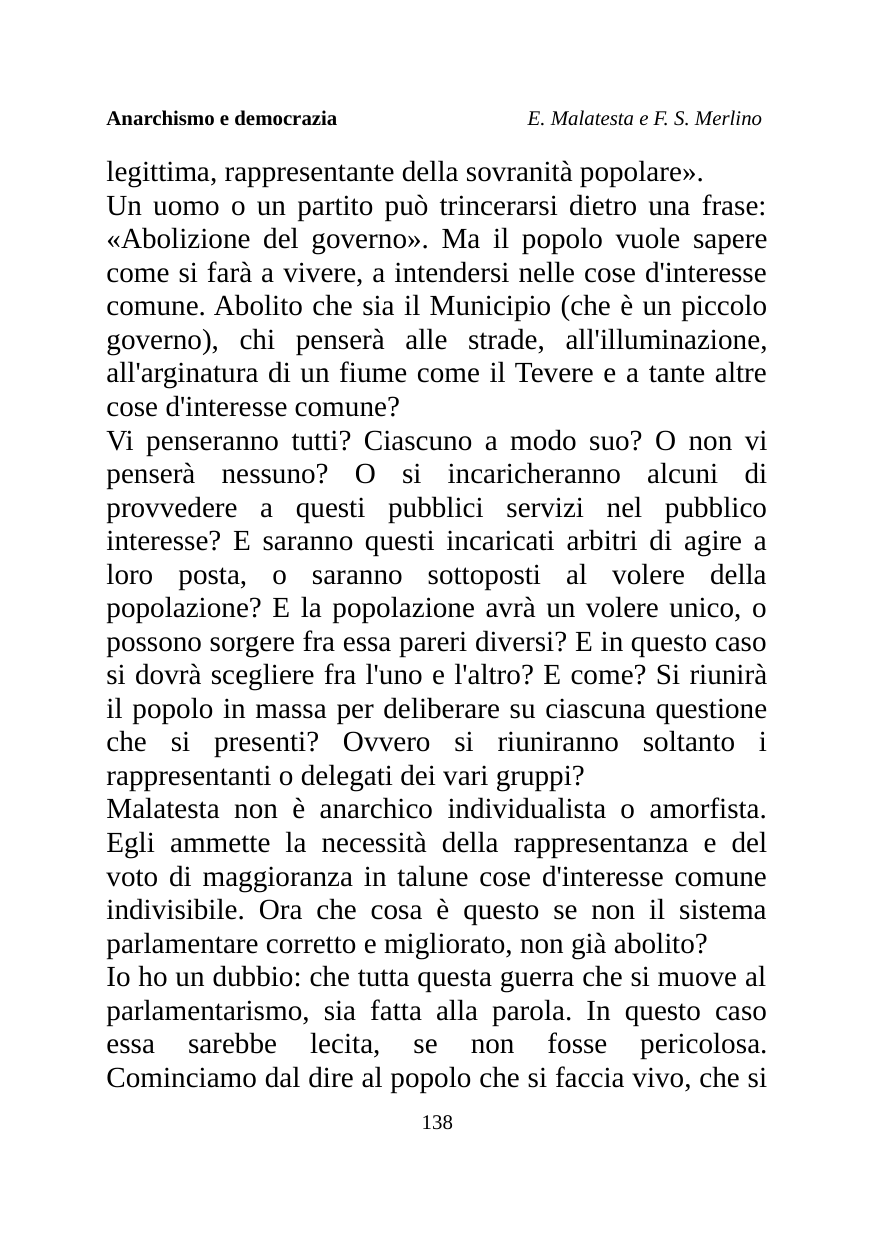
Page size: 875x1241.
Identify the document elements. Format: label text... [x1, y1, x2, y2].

text legittima, rappresentante della sovranità popolare». [106, 154, 768, 188]
text Un uomo o un partito può trincerarsi dietro una frase: «Abolizione del governo». Ma il popolo vuole sapere come si farà a vivere, a intendersi nelle cose d'interesse comune. Abolito che sia il Municipio (che è un piccolo governo), chi penserà alle strade, all'illuminazione, all'arginatura di un fiume come il Tevere e a tante altre cose d'interesse comune? [106, 188, 768, 423]
text Malatesta non è anarchico individualista o amorfista. Egli ammette la necessità della rappresentanza e del voto di maggioranza in talune cose d'interesse comune indivisibile. Ora che cosa è questo se non il sistema parlamentare corretto e migliorato, non già abolito? [106, 792, 768, 959]
text Io ho un dubbio: che tutta questa guerra che si muove al parlamentarismo, sia fatta alla parola. In questo caso essa sarebbe lecita, se non fosse pericolosa. Cominciamo dal dire al popolo che si faccia vivo, che si [106, 959, 768, 1093]
text Vi penseranno tutti? Ciascuno a modo suo? O non vi penserà nessuno? O si incaricheranno alcuni di provvedere a questi pubblici servizi nel pubblico interesse? E saranno questi incaricati arbitri di agire a loro posta, o saranno sottoposti al volere della popolazione? E la popolazione avrà un volere unico, o possono sorgere fra essa pareri diversi? E in questo caso si dovrà scegliere fra l'uno e l'altro? E come? Si riunirà il popolo in massa per deliberare su ciascuna questione che si presenti? Ovvero si riuniranno soltanto i rappresentanti o delegati dei vari gruppi? [106, 423, 768, 792]
